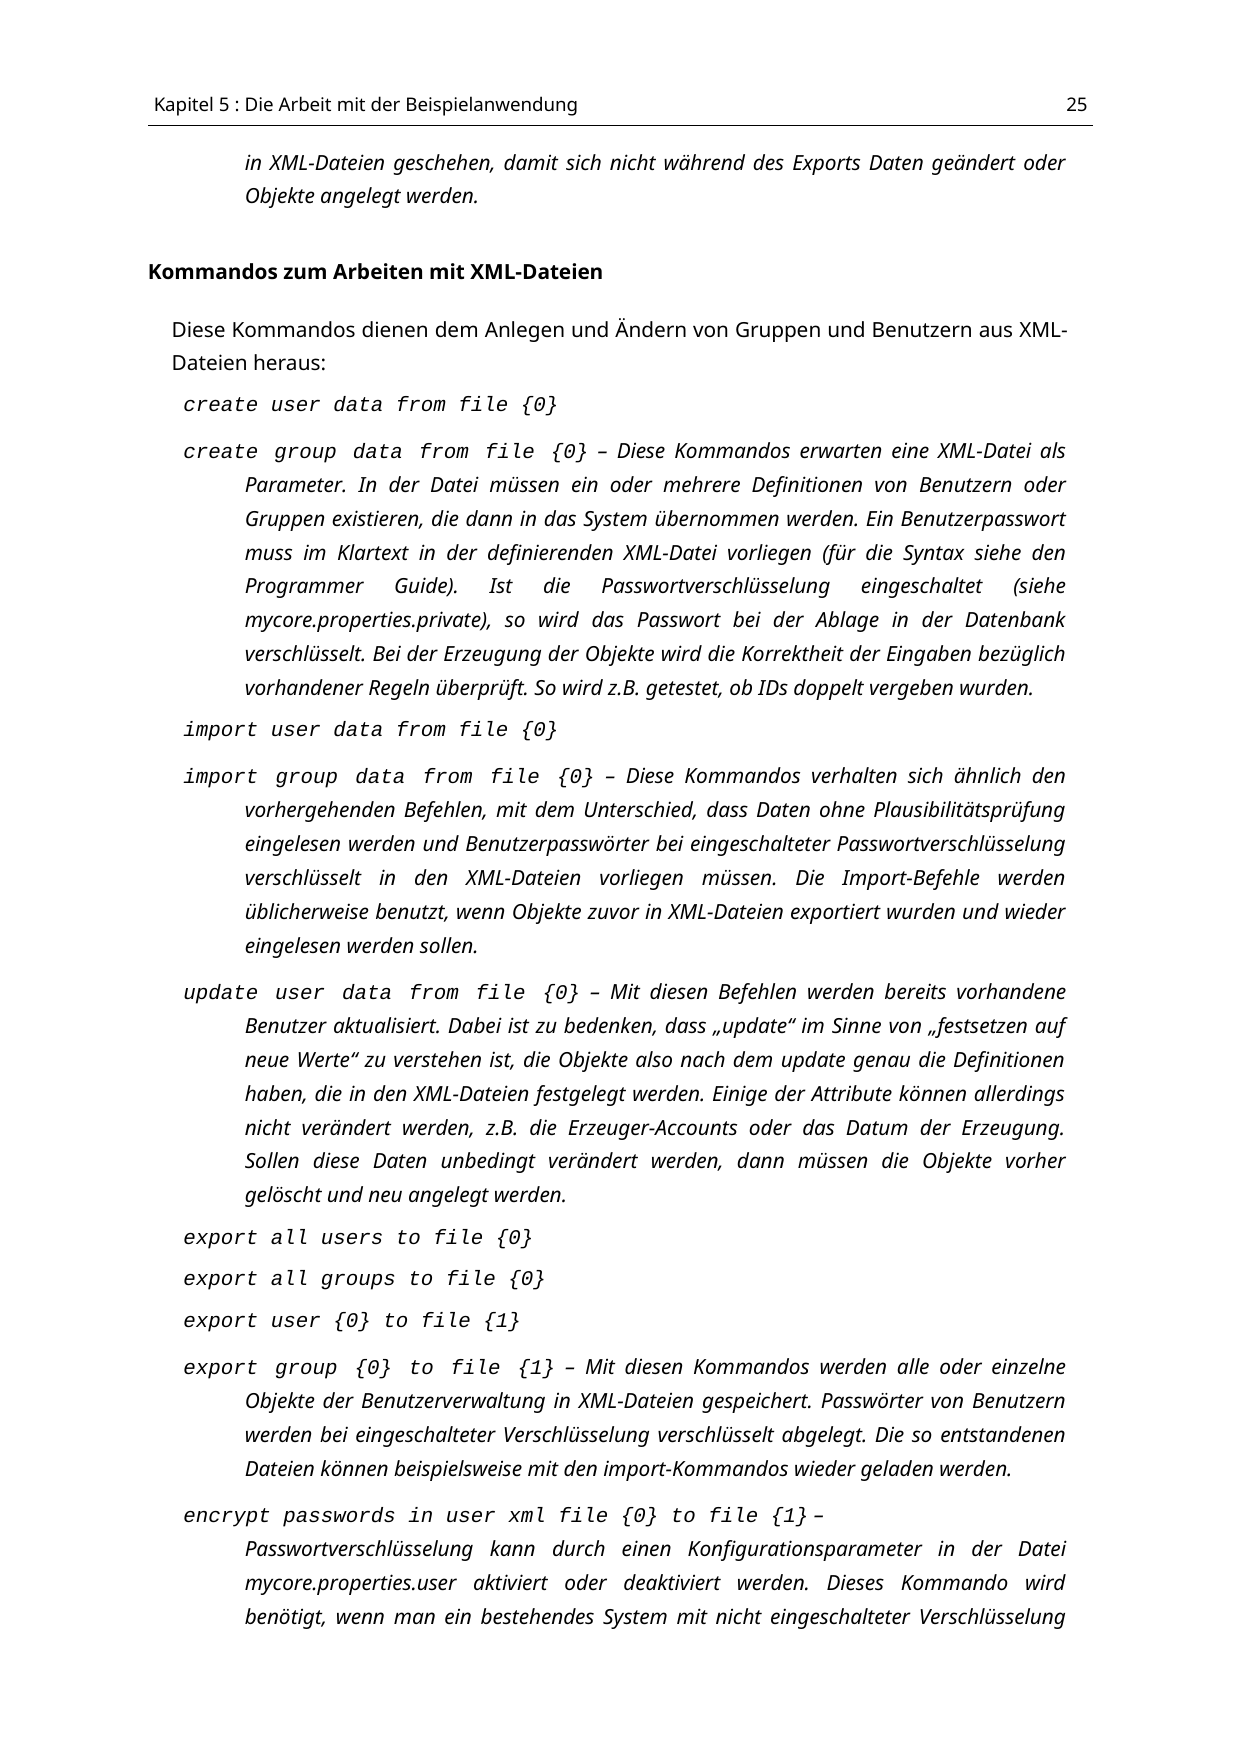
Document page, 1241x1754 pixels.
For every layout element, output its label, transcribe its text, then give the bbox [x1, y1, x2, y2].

list create user data from file {0} [183, 394, 1069, 418]
list export all groups to file {0} [183, 1268, 1069, 1292]
list export group {0} to file {1} – Mit diesen Kommandos werden alle oder einzelne Objekte der Benutzerverwaltung in XML-Dateien gespeichert. Passwörter von Benutzern werden bei eingeschalteter Verschlüsselung verschlüsselt abgelegt. Die so entstandenen Dateien können beispielsweise mit den import-Kommandos wieder geladen werden. [183, 1352, 1069, 1482]
subtitle Kommandos zum Arbeiten mit XML-Dateien [148, 257, 1092, 286]
list import group data from file {0} – Diese Kommandos verhalten sich ähnlich den vorhergehenden Befehlen, mit dem Unterschied, dass Daten ohne Plausibilitätsprüfung eingelesen werden und Benutzerpasswörter bei eingeschalteter Passwortverschlüsselung verschlüsselt in den XML-Dateien vorliegen müssen. Die Import-Befehle werden üblicherweise benutzt, wenn Objekte zuvor in XML-Dateien exportiert wurden und wieder eingelesen werden sollen. [183, 761, 1069, 959]
list update user data from file {0} – Mit diesen Befehlen werden bereits vorhandene Benutzer aktualisiert. Dabei ist zu bedenken, dass „update“ im Sinne von „festsetzen auf neue Werte“ zu verstehen ist, die Objekte also nach dem update genau die Definitionen haben, die in den XML-Dateien festgelegt werden. Einige der Attribute können allerdings nicht verändert werden, z.B. die Erzeuger-Accounts oder das Datum der Erzeugung. Sollen diese Daten unbedingt verändert werden, dann müssen die Objekte vorher gelöscht und neu angelegt werden. [183, 977, 1069, 1209]
list in XML-Dateien geschehen, damit sich nicht während des Exports Daten geändert oder Objekte angelegt werden. [183, 148, 1069, 210]
list encrypt passwords in user xml file {0} to file {1} – Passwortverschlüsselung kann durch einen Konfigurationsparameter in der Datei mycore.properties.user aktiviert oder deaktiviert werden. Dieses Kommando wird benötigt, wenn man ein bestehendes System mit nicht eingeschalteter Verschlüsselung [183, 1500, 1069, 1630]
text Diese Kommandos dienen dem Anlegen und Ändern von Gruppen und Benutzern aus XML-Dateien heraus: [171, 315, 1069, 377]
list import user data from file {0} [183, 719, 1069, 743]
list export all users to file {0} [183, 1227, 1069, 1250]
list export user {0} to file {1} [183, 1310, 1069, 1334]
list create group data from file {0} – Diese Kommandos erwarten eine XML-Datei als Parameter. In der Datei müssen ein oder mehrere Definitionen von Benutzern oder Gruppen existieren, die dann in das System übernommen werden. Ein Benutzerpasswort muss im Klartext in der definierenden XML-Datei vorliegen (für die Syntax siehe den Programmer Guide). Ist die Passwortverschlüsselung eingeschaltet (siehe mycore.properties.private), so wird das Passwort bei der Ablage in der Datenbank verschlüsselt. Bei der Erzeugung der Objekte wird die Korrektheit der Eingaben bezüglich vorhandener Regeln überprüft. So wird z.B. getestet, ob IDs doppelt vergeben wurden. [183, 436, 1069, 701]
